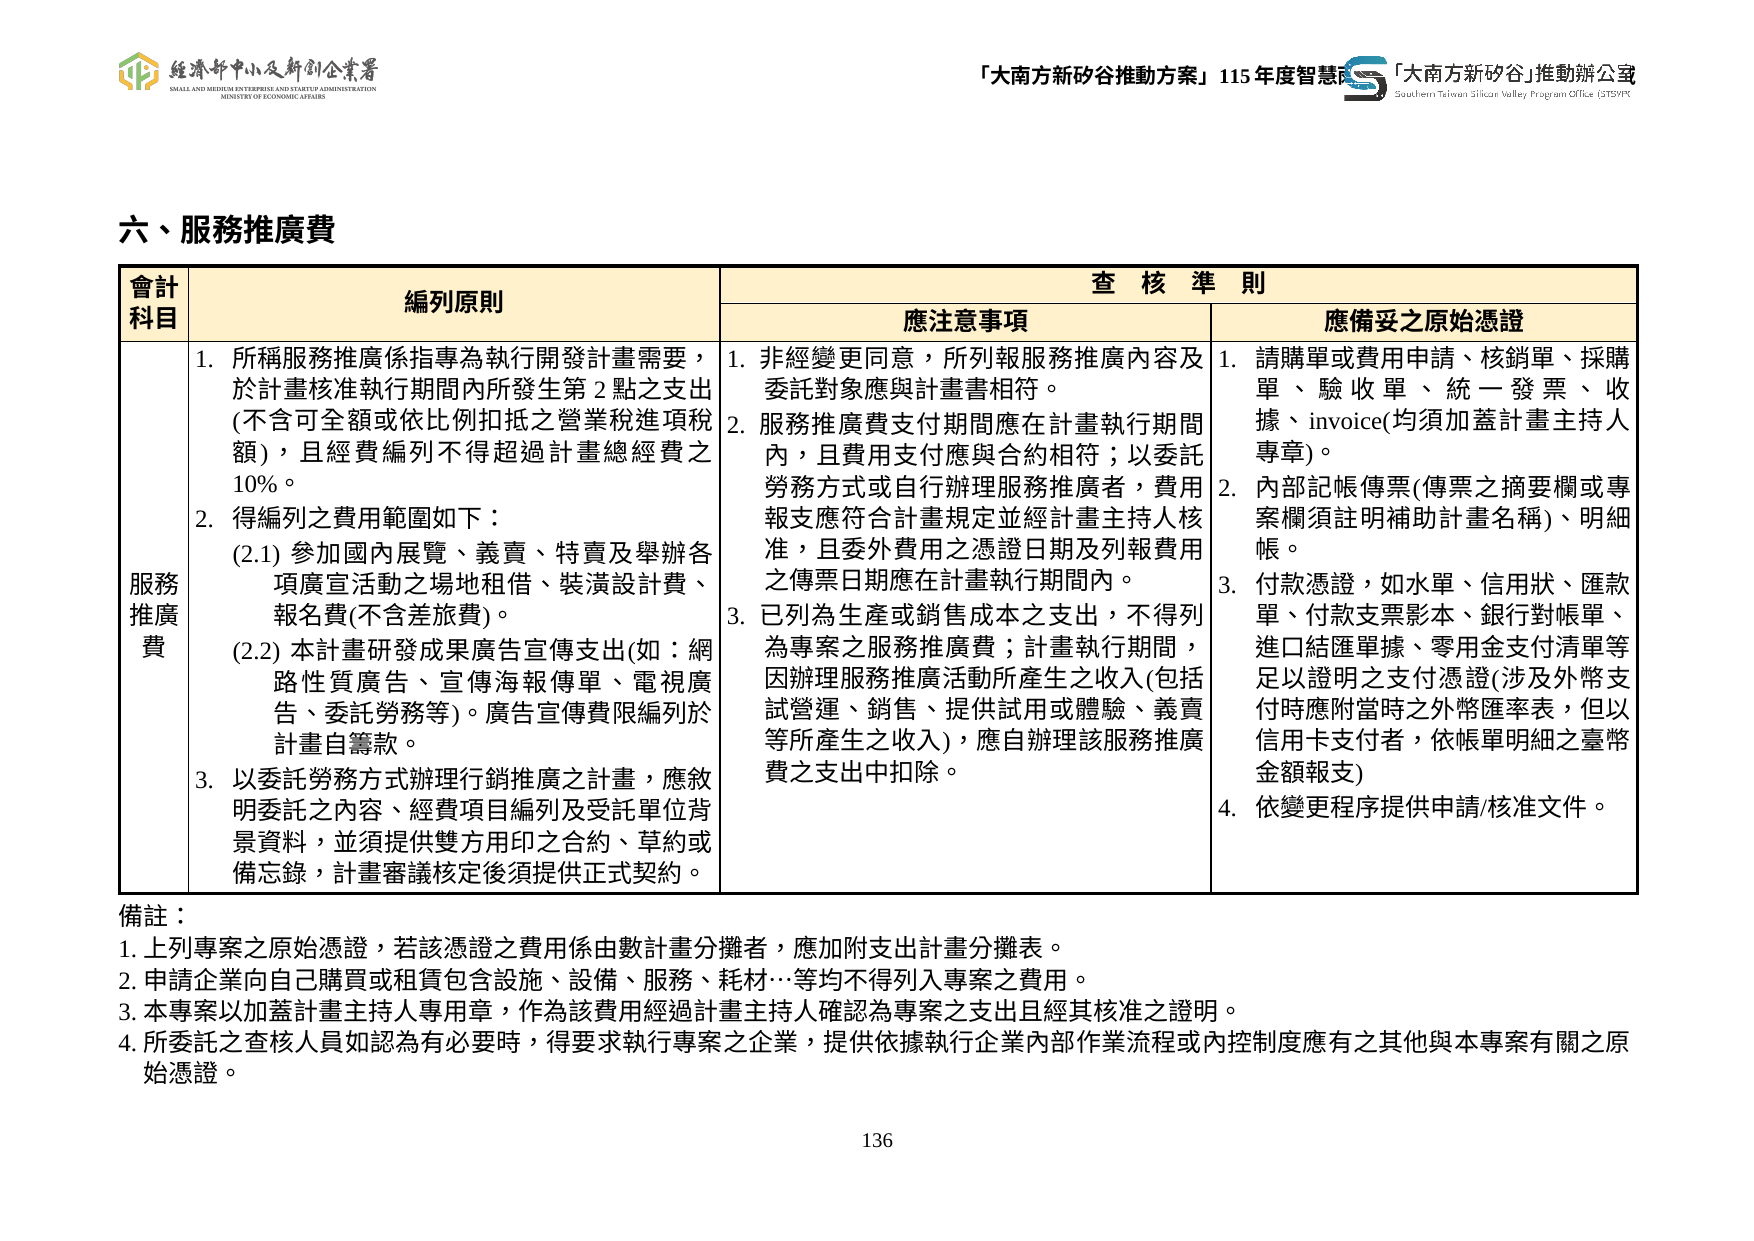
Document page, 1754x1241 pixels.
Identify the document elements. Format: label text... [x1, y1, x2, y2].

text 備註： [118, 895, 1636, 933]
subtitle 六、服務推廣費 [118, 200, 1636, 252]
text 2. 申請企業向自己購買或租賃包含設施、設備、服務、耗材…等均不得列入專案之費用。 [118, 964, 1636, 995]
text 3. 本專案以加蓋計畫主持人專用章，作為該費用經過計畫主持人確認為專案之支出且經其核准之證明。 [118, 995, 1636, 1027]
table_header 編列原則 [189, 268, 719, 341]
table_cell 應注意事項 [721, 304, 1210, 341]
text 1. 上列專案之原始憑證，若該憑證之費用係由數計畫分攤者，應加附支出計畫分攤表。 [118, 933, 1636, 964]
table_cell 請購單或費用申請、核銷單、採購單、驗收單、統一發票、收據、invoice(均須加蓋計畫主持人專章)。 內部記帳傳票(傳票之摘要欄或專案欄須註明補助計畫名稱)、明細帳。 付款憑證，如水單、信用狀、匯款單、付款支票影本、銀行對帳單、進口結匯單據、零用金支付清單等足以證明之支付憑證(涉及外幣支付時應附當時之外幣匯率表，但以信用卡支付者，依帳單明細之臺幣金額報支) 依變更程序提供申請/核准文件。 [1212, 342, 1636, 892]
text 4. 所委託之查核人員如認為有必要時，得要求執行專案之企業，提供依據執行企業內部作業流程或內控制度應有之其他與本專案有關之原始憑證。 [118, 1027, 1636, 1089]
table_cell 應備妥之原始憑證 [1212, 304, 1636, 341]
table_header 查 核 準 則 [721, 268, 1636, 302]
table_header 會計科目 [121, 268, 188, 341]
picture [114, 51, 385, 102]
table_cell 服務推廣費 [121, 342, 188, 892]
table_cell 所稱服務推廣係指專為執行開發計畫需要，於計畫核准執行期間內所發生第2點之支出(不含可全額或依比例扣抵之營業稅進項稅額)，且經費編列不得超過計畫總經費之10%。 得編列之費用範圍如下： 參加國內展覽、義賣、特賣及舉辦各項廣宣活動之場地租借、裝潢設計費、報名費(不含差旅費)。 本計畫研發成果廣告宣傳支出(如：網路性質廣告、宣傳海報傳單、電視廣告、委託勞務等)。廣告宣傳費限編列於計畫自籌款。 以委託勞務方式辦理行銷推廣之計畫，應敘明委託之內容、經費項目編列及受託單位背景資料，並須提供雙方用印之合約、草約或備忘錄，計畫審議核定後須提供正式契約。 [189, 342, 719, 892]
table_cell 非經變更同意，所列報服務推廣內容及委託對象應與計畫書相符。 服務推廣費支付期間應在計畫執行期間內，且費用支付應與合約相符；以委託勞務方式或自行辦理服務推廣者，費用報支應符合計畫規定並經計畫主持人核准，且委外費用之憑證日期及列報費用之傳票日期應在計畫執行期間內。 已列為生產或銷售成本之支出，不得列為專案之服務推廣費；計畫執行期間，因辦理服務推廣活動所產生之收入(包括試營運、銷售、提供試用或體驗、義賣等所產生之收入)，應自辦理該服務推廣費之支出中扣除。 [721, 342, 1210, 892]
